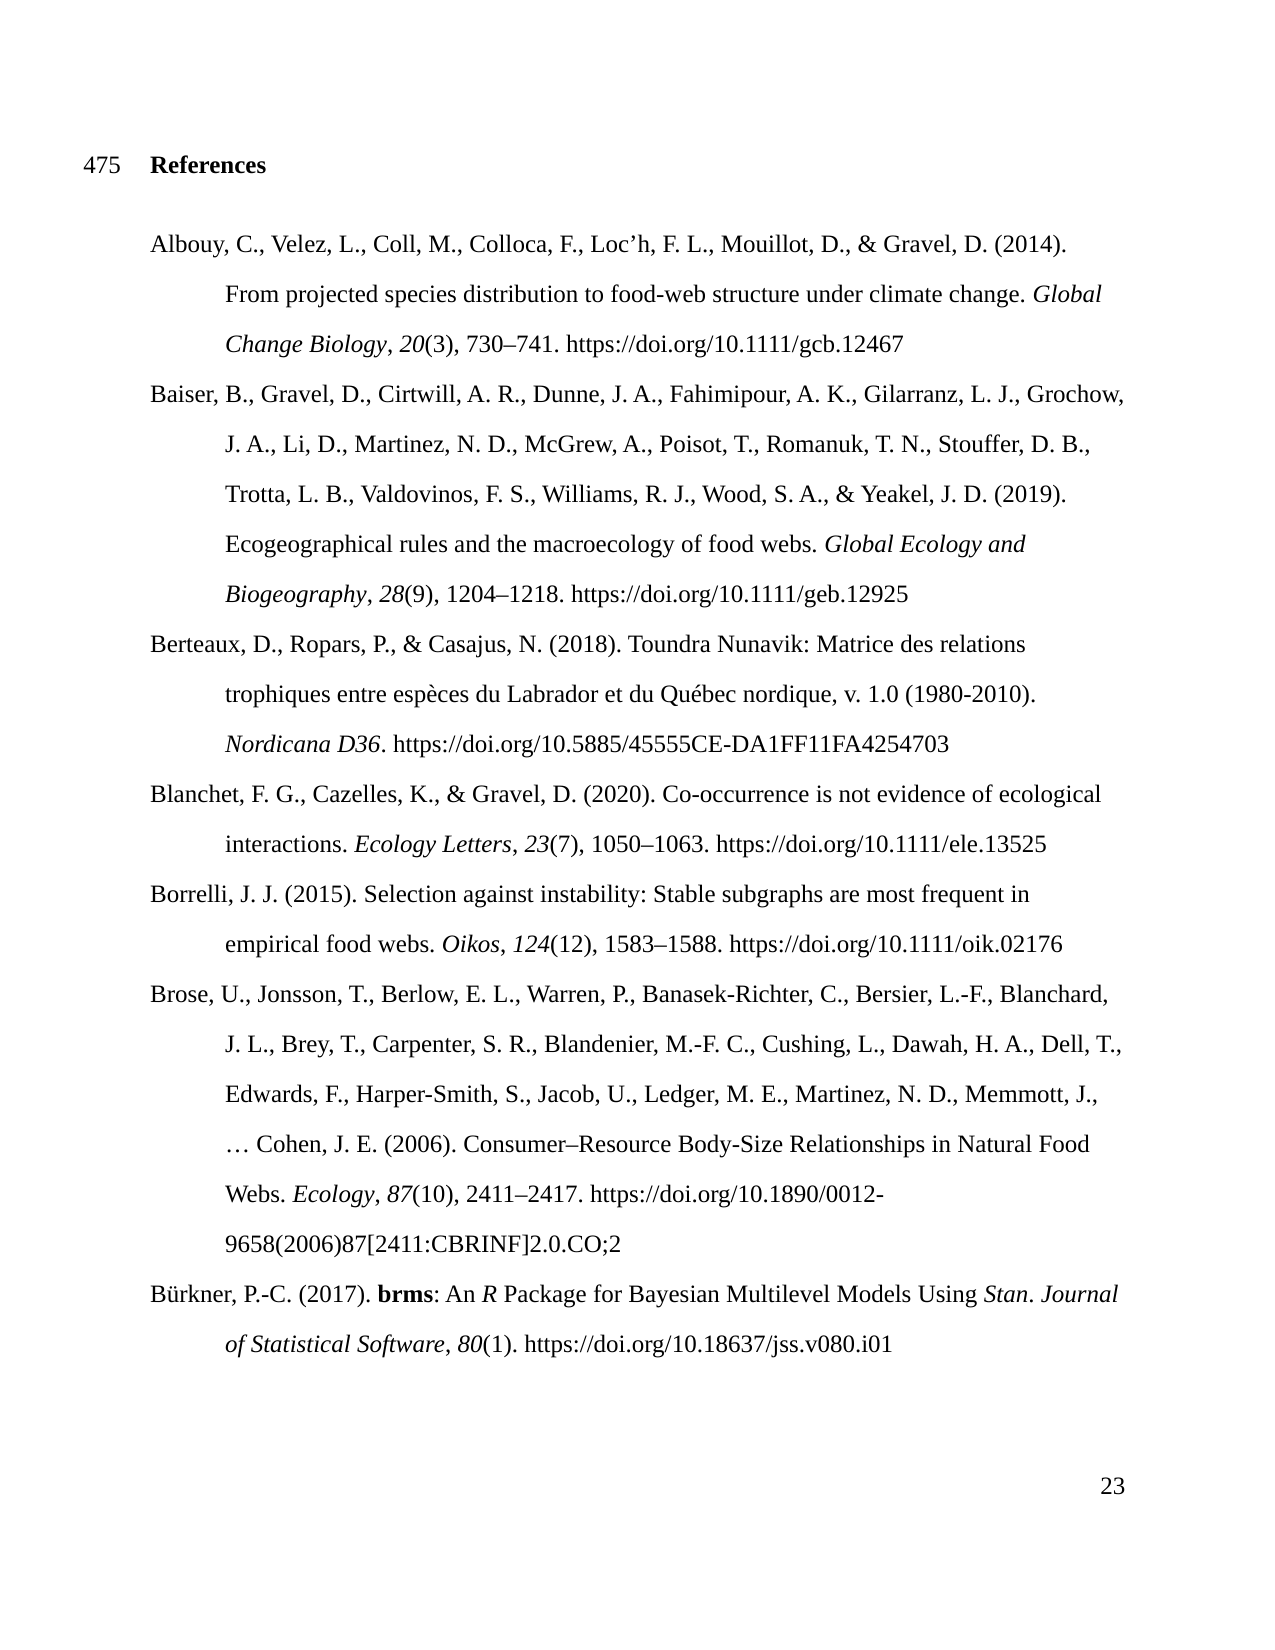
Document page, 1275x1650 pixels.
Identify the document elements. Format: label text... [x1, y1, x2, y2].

text Borrelli, J. J. (2015). Selection against instability: Stable subgraphs are most frequent in empirical food webs. Oikos, 124(12), 1583–1588. https://doi.org/10.1111/oik.02176 [150, 857, 1125, 957]
text Brose, U., Jonsson, T., Berlow, E. L., Warren, P., Banasek-Richter, C., Bersier, L.-F., Blanchard, J. L., Brey, T., Carpenter, S. R., Blandenier, M.-F. C., Cushing, L., Dawah, H. A., Dell, T., Edwards, F., Harper-Smith, S., Jacob, U., Ledger, M. E., Martinez, N. D., Memmott, J., … Cohen, J. E. (2006). Consumer–Resource Body-Size Relationships in Natural Food Webs. Ecology, 87(10), 2411–2417. https://doi.org/10.1890/0012-9658(2006)87[2411:CBRINF]2.0.CO;2 [150, 957, 1125, 1257]
text Bürkner, P.-C. (2017). brms: An R Package for Bayesian Multilevel Models Using Stan. Journal of Statistical Software, 80(1). https://doi.org/10.18637/jss.v080.i01 [150, 1257, 1125, 1357]
text References [150, 150, 1125, 179]
text Berteaux, D., Ropars, P., & Casajus, N. (2018). Toundra Nunavik: Matrice des relations trophiques entre espèces du Labrador et du Québec nordique, v. 1.0 (1980-2010). Nordicana D36. https://doi.org/10.5885/45555CE-DA1FF11FA4254703 [150, 607, 1125, 757]
text Albouy, C., Velez, L., Coll, M., Colloca, F., Loc’h, F. L., Mouillot, D., & Gravel, D. (2014). From projected species distribution to food-web structure under climate change. Global Change Biology, 20(3), 730–741. https://doi.org/10.1111/gcb.12467 [150, 207, 1125, 357]
text Baiser, B., Gravel, D., Cirtwill, A. R., Dunne, J. A., Fahimipour, A. K., Gilarranz, L. J., Grochow, J. A., Li, D., Martinez, N. D., McGrew, A., Poisot, T., Romanuk, T. N., Stouffer, D. B., Trotta, L. B., Valdovinos, F. S., Williams, R. J., Wood, S. A., & Yeakel, J. D. (2019). Ecogeographical rules and the macroecology of food webs. Global Ecology and Biogeography, 28(9), 1204–1218. https://doi.org/10.1111/geb.12925 [150, 357, 1125, 607]
text Blanchet, F. G., Cazelles, K., & Gravel, D. (2020). Co-occurrence is not evidence of ecological interactions. Ecology Letters, 23(7), 1050–1063. https://doi.org/10.1111/ele.13525 [150, 757, 1125, 857]
